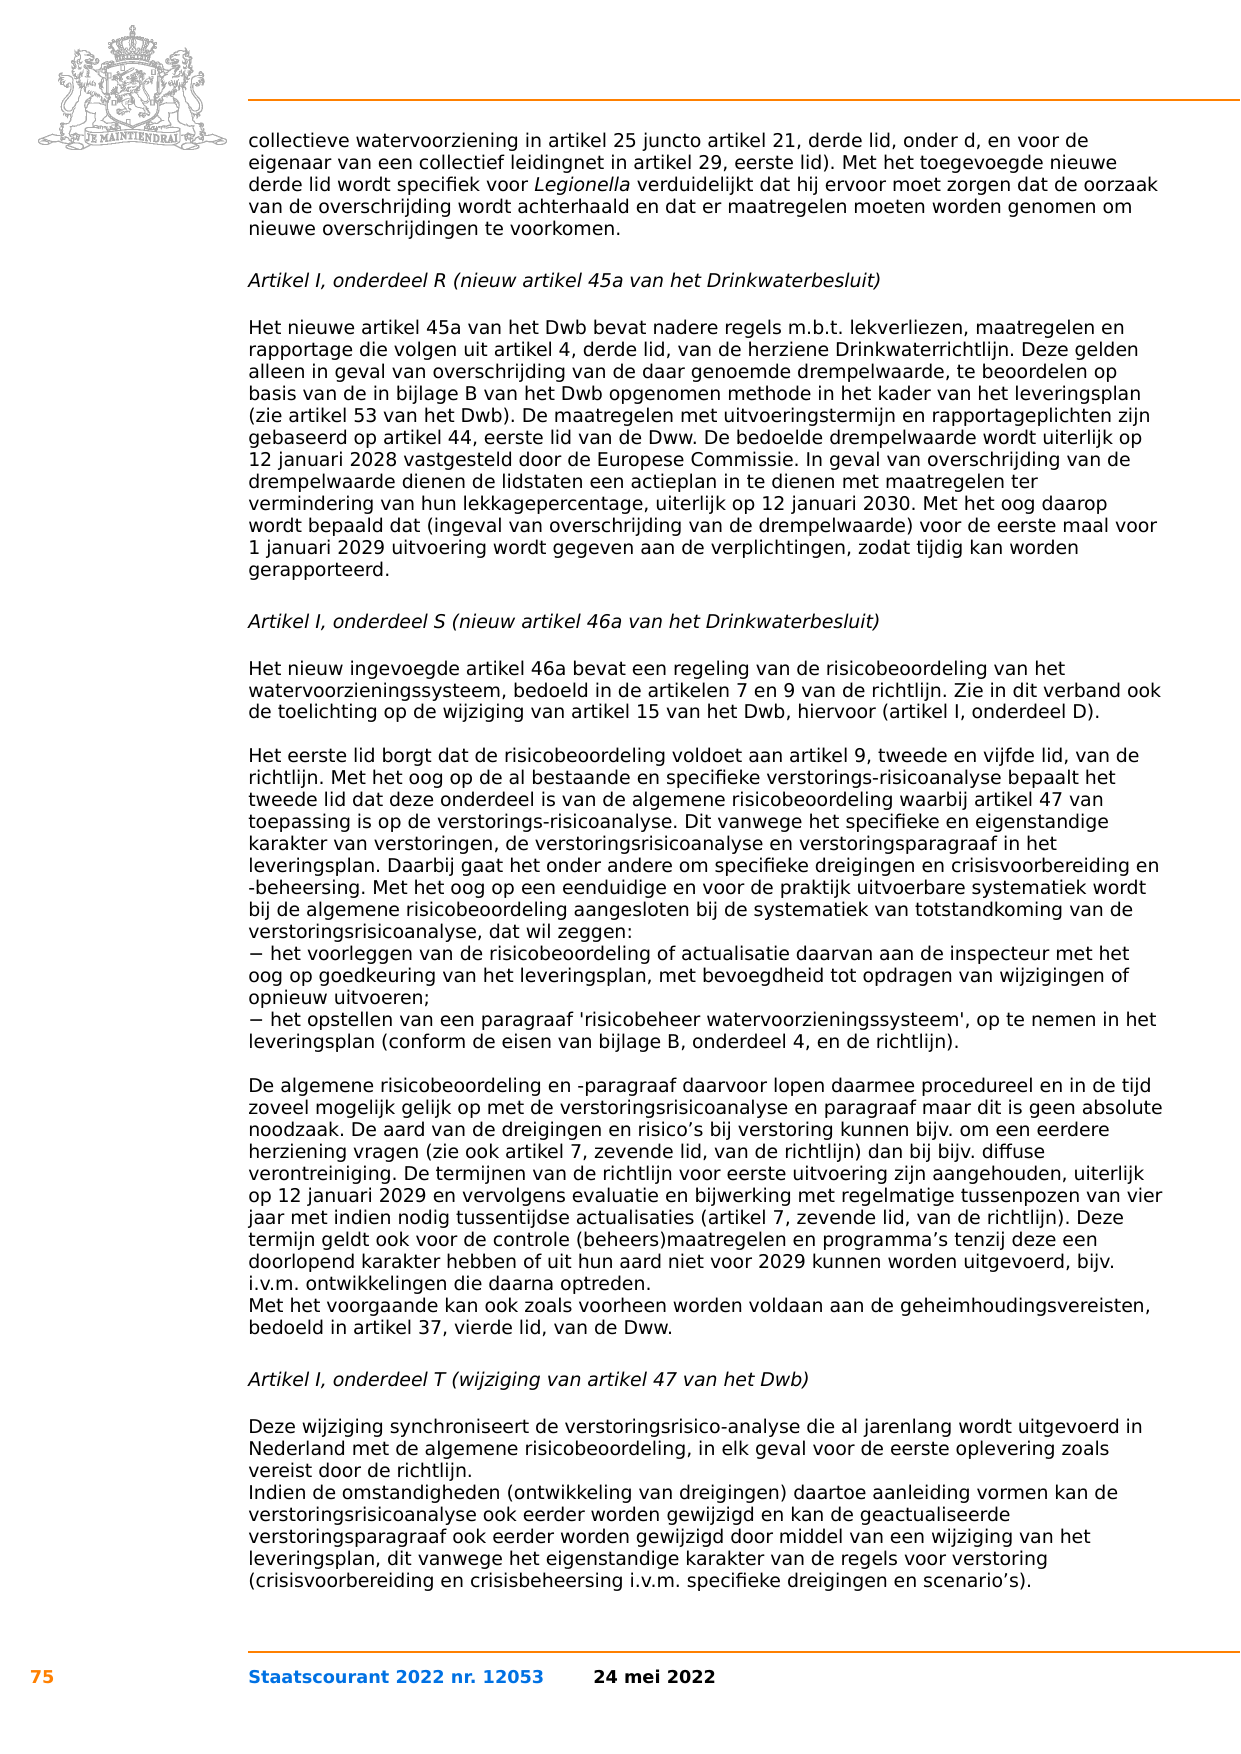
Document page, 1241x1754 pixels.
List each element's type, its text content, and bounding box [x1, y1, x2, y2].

text Met het voorgaande kan ook zoals voorheen worden voldaan aan de geheimhoudingsvereisten, bedoeld in artikel 37, vierde lid, van de Dww. [248, 1295, 1163, 1339]
text Deze wijziging synchroniseert de verstoringsrisico-analyse die al jarenlang wordt uitgevoerd in Nederland met de algemene risicobeoordeling, in elk geval voor de eerste oplevering zoals vereist door de richtlijn. [248, 1416, 1163, 1482]
text De algemene risicobeoordeling en -paragraaf daarvoor lopen daarmee procedureel en in de tijd zoveel mogelijk gelijk op met de verstoringsrisicoanalyse en paragraaf maar dit is geen absolute noodzaak. De aard van de dreigingen en risico’s bij verstoring kunnen bijv. om een eerdere herziening vragen (zie ook artikel 7, zevende lid, van de richtlijn) dan bij bijv. diffuse verontreiniging. De termijnen van de richtlijn voor eerste uitvoering zijn aangehouden, uiterlijk op 12 januari 2029 en vervolgens evaluatie en bijwerking met regelmatige tussenpozen van vier jaar met indien nodig tussentijdse actualisaties (artikel 7, zevende lid, van de richtlijn). Deze termijn geldt ook voor de controle (beheers)maatregelen en programma’s tenzij deze een doorlopend karakter hebben of uit hun aard niet voor 2029 kunnen worden uitgevoerd, bijv. i.v.m. ontwikkelingen die daarna optreden. [248, 1075, 1163, 1295]
text Indien de omstandigheden (ontwikkeling van dreigingen) daartoe aanleiding vormen kan de verstoringsrisicoanalyse ook eerder worden gewijzigd en kan de geactualiseerde verstoringsparagraaf ook eerder worden gewijzigd door middel van een wijziging van het leveringsplan, dit vanwege het eigenstandige karakter van de regels voor verstoring (crisisvoorbereiding en crisisbeheersing i.v.m. specifieke dreigingen en scenario’s). [248, 1482, 1163, 1591]
text Het nieuw ingevoegde artikel 46a bevat een regeling van de risicobeoordeling van het watervoorzieningssysteem, bedoeld in de artikelen 7 en 9 van de richtlijn. Zie in dit verband ook de toelichting op de wijziging van artikel 15 van het Dwb, hiervoor (artikel I, onderdeel D). [248, 657, 1163, 723]
subtitle Artikel I, onderdeel R (nieuw artikel 45a van het Drinkwaterbesluit) [248, 270, 1163, 292]
text − het voorleggen van de risicobeoordeling of actualisatie daarvan aan de inspecteur met het oog op goedkeuring van het leveringsplan, met bevoegdheid tot opdragen van wijzigingen of opnieuw uitvoeren; [248, 943, 1163, 1009]
text collectieve watervoorziening in artikel 25 juncto artikel 21, derde lid, onder d, en voor de eigenaar van een collectief leidingnet in artikel 29, eerste lid). Met het toegevoegde nieuwe derde lid wordt specifiek voor Legionella verduidelijkt dat hij ervoor moet zorgen dat de oorzaak van de overschrijding wordt achterhaald en dat er maatregelen moeten worden genomen om nieuwe overschrijdingen te voorkomen. [248, 130, 1163, 240]
text Het nieuwe artikel 45a van het Dwb bevat nadere regels m.b.t. lekverliezen, maatregelen en rapportage die volgen uit artikel 4, derde lid, van de herziene Drinkwaterrichtlijn. Deze gelden alleen in geval van overschrijding van de daar genoemde drempelwaarde, te beoordelen op basis van de in bijlage B van het Dwb opgenomen methode in het kader van het leveringsplan (zie artikel 53 van het Dwb). De maatregelen met uitvoeringstermijn en rapportageplichten zijn gebaseerd op artikel 44, eerste lid van de Dww. De bedoelde drempelwaarde wordt uiterlijk op 12 januari 2028 vastgesteld door de Europese Commissie. In geval van overschrijding van de drempelwaarde dienen de lidstaten een actieplan in te dienen met maatregelen ter vermindering van hun lekkagepercentage, uiterlijk op 12 januari 2030. Met het oog daarop wordt bepaald dat (ingeval van overschrijding van de drempelwaarde) voor de eerste maal voor 1 januari 2029 uitvoering wordt gegeven aan de verplichtingen, zodat tijdig kan worden gerapporteerd. [248, 317, 1163, 581]
subtitle Artikel I, onderdeel T (wijziging van artikel 47 van het Dwb) [248, 1369, 1163, 1391]
text Het eerste lid borgt dat de risicobeoordeling voldoet aan artikel 9, tweede en vijfde lid, van de richtlijn. Met het oog op de al bestaande en specifieke verstorings-risicoanalyse bepaalt het tweede lid dat deze onderdeel is van de algemene risicobeoordeling waarbij artikel 47 van toepassing is op de verstorings-risicoanalyse. Dit vanwege het specifieke en eigenstandige karakter van verstoringen, de verstoringsrisicoanalyse en verstoringsparagraaf in het leveringsplan. Daarbij gaat het onder andere om specifieke dreigingen en crisisvoorbereiding en -beheersing. Met het oog op een eenduidige en voor de praktijk uitvoerbare systematiek wordt bij de algemene risicobeoordeling aangesloten bij de systematiek van totstandkoming van de verstoringsrisicoanalyse, dat wil zeggen: [248, 745, 1163, 943]
subtitle Artikel I, onderdeel S (nieuw artikel 46a van het Drinkwaterbesluit) [248, 611, 1163, 632]
text − het opstellen van een paragraaf 'risicobeheer watervoorzieningssysteem', op te nemen in het leveringsplan (conform de eisen van bijlage B, onderdeel 4, en de richtlijn). [248, 1009, 1163, 1053]
picture [38, 25, 227, 150]
